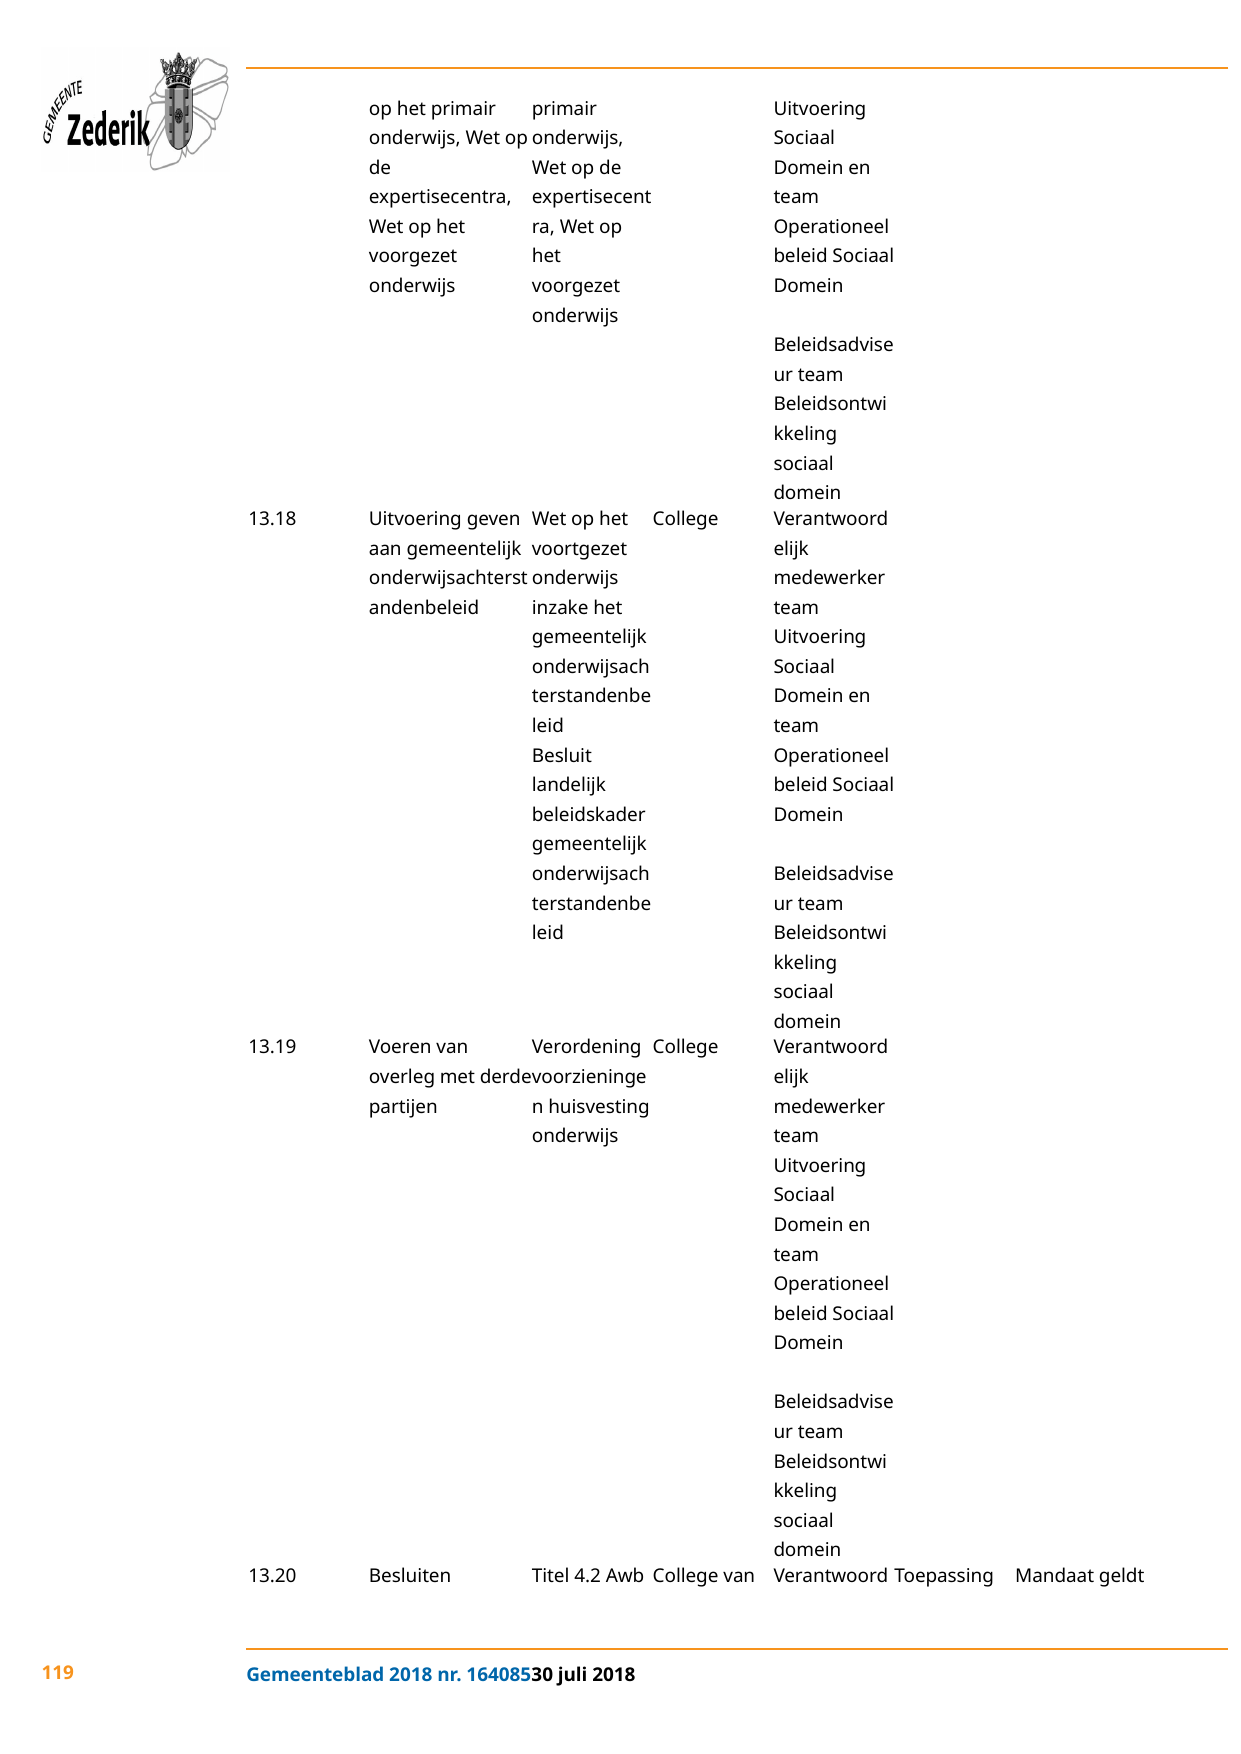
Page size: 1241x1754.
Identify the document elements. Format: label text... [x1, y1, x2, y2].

table_cell primair onderwijs, Wet op de expertisecentra, Wet op het voorgezet onderwijs [532, 95, 652, 505]
table_cell Uitvoering Sociaal Domein en team Operationeel beleid Sociaal Domein Beleidsadviseur team Beleidsontwikkeling sociaal domein [773, 95, 894, 505]
table_cell Wet op het voortgezet onderwijs inzake het gemeentelijk onderwijsachterstandenbeleid Besluit landelijk beleidskader gemeentelijk onderwijsachterstandenbeleid [532, 505, 652, 1034]
table_cell Titel 4.2 Awb [532, 1563, 652, 1588]
table_cell Mandaat geldt [1015, 1563, 1152, 1588]
table_cell [1015, 505, 1152, 1034]
table_cell [894, 1034, 1015, 1562]
table_cell op het primair onderwijs, Wet op de expertisecentra, Wet op het voorgezet onderwijs [369, 95, 532, 505]
table_cell Verordening voorzieningen huisvesting onderwijs [532, 1034, 652, 1562]
table_cell Verantwoord [773, 1563, 894, 1588]
picture [41, 47, 231, 172]
table_cell Verantwoordelijk medewerker team Uitvoering Sociaal Domein en team Operationeel beleid Sociaal Domein Beleidsadviseur team Beleidsontwikkeling sociaal domein [773, 505, 894, 1034]
table_cell College [653, 1034, 773, 1562]
table_cell Voeren van overleg met derde partijen [369, 1034, 532, 1562]
table_cell College [653, 505, 773, 1034]
table_cell Verantwoordelijk medewerker team Uitvoering Sociaal Domein en team Operationeel beleid Sociaal Domein Beleidsadviseur team Beleidsontwikkeling sociaal domein [773, 1034, 894, 1562]
table_cell [653, 95, 773, 505]
table_cell [1015, 1034, 1152, 1562]
table_cell 13.18 [248, 505, 369, 1034]
table_cell [894, 95, 1015, 505]
table_cell Toepassing [894, 1563, 1015, 1588]
table_cell Uitvoering geven aan gemeentelijk onderwijsachterstandenbeleid [369, 505, 532, 1034]
table_cell [894, 505, 1015, 1034]
table_cell [248, 95, 369, 505]
table_cell 13.19 [248, 1034, 369, 1562]
table_cell [1015, 95, 1152, 505]
table_cell 13.20 [248, 1563, 369, 1588]
table_cell Besluiten [369, 1563, 532, 1588]
table_cell College van [653, 1563, 773, 1588]
